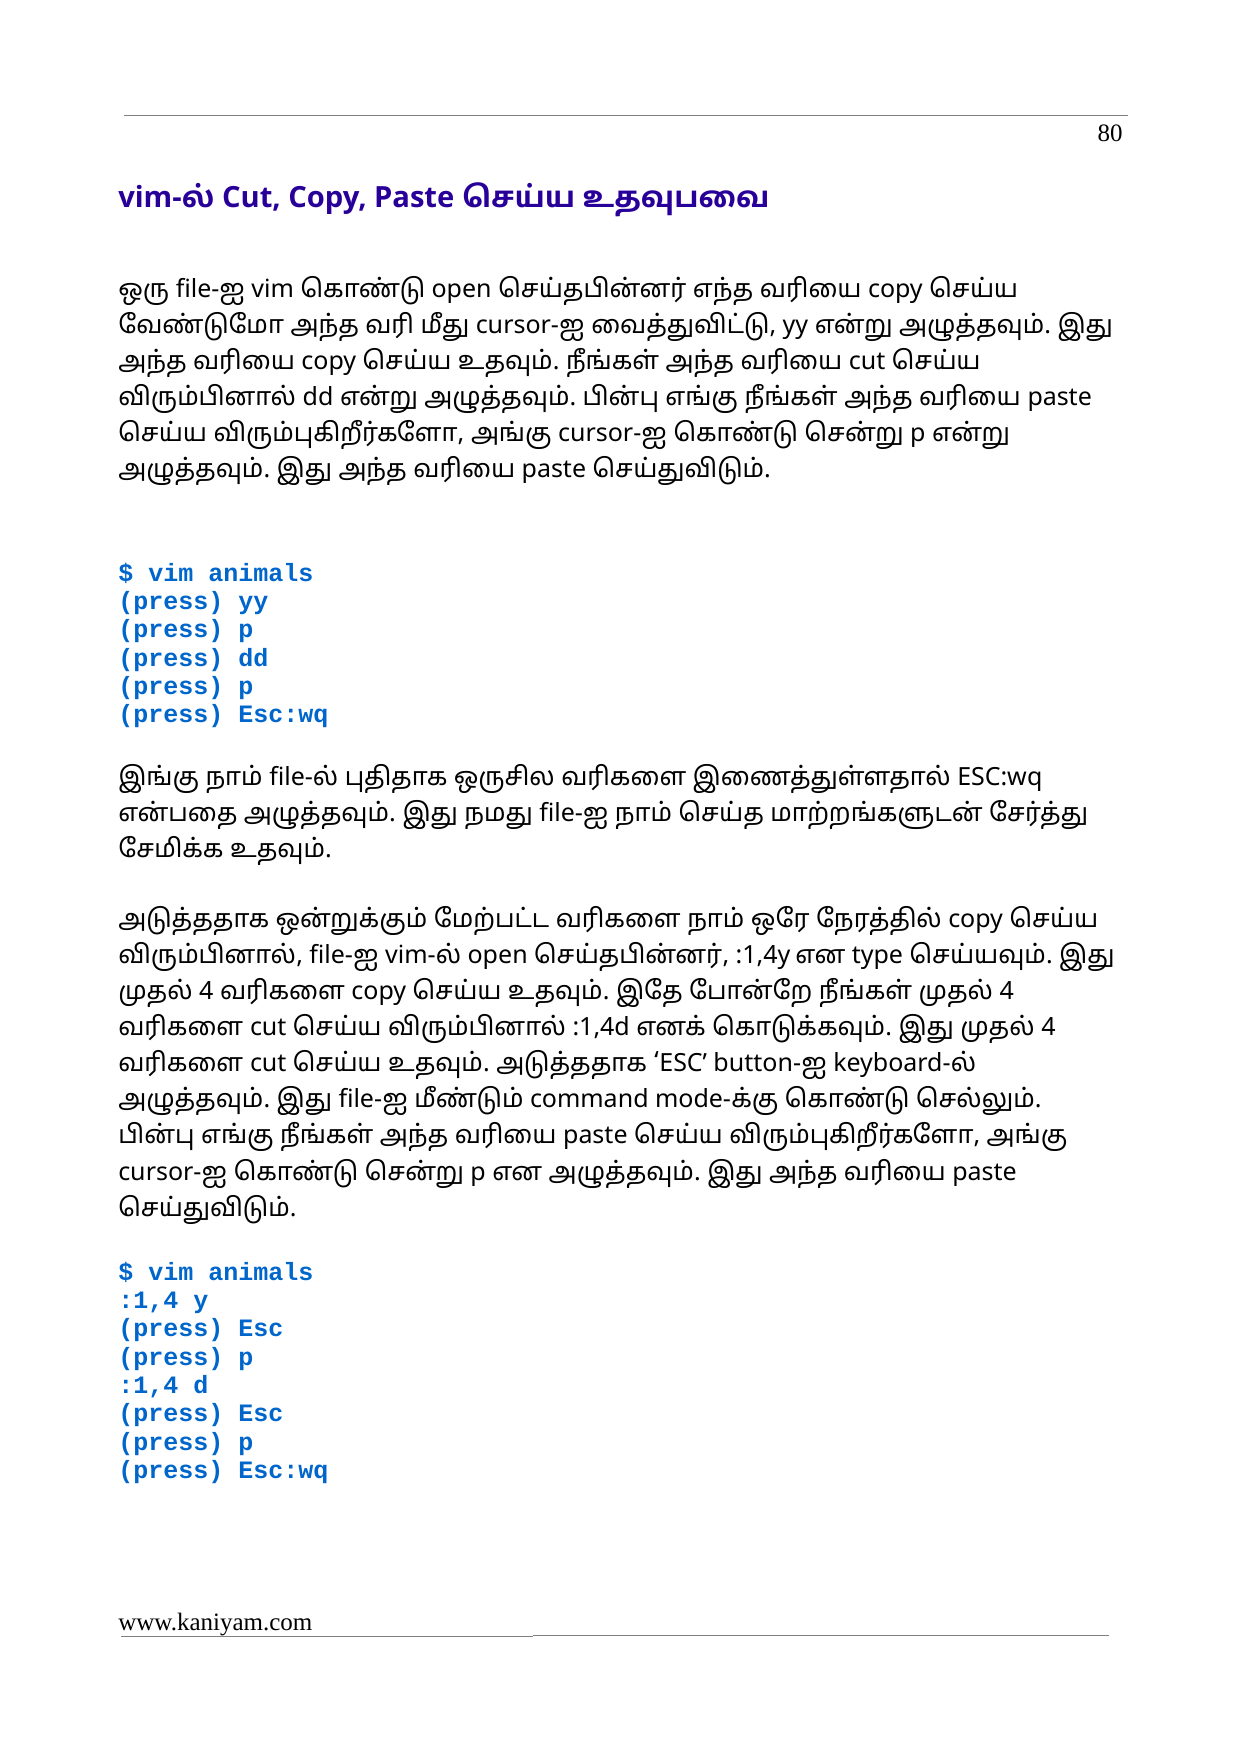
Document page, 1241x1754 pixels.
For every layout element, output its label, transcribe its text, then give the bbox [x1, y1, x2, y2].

text ஒரு file-ஐ vim கொண்டு open செய்தபின்னர் எந்த வரியை copy செய்ய வேண்டுமோ அந்த வரி மீது cursor-ஐ வைத்துவிட்டு, yy என்று அழுத்தவும். இது அந்த வரியை copy செய்ய உதவும். நீங்கள் அந்த வரியை cut செய்ய விரும்பினால் dd என்று அழுத்தவும். பின்பு எங்கு நீங்கள் அந்த வரியை paste செய்ய விரும்புகிறீர்களோ, அங்கு cursor-ஐ கொண்டு சென்று p என்று அழுத்தவும். இது அந்த வரியை paste செய்துவிடும். [118, 270, 1122, 487]
text (press) Esc:wq [118, 702, 1122, 730]
subtitle vim-ல் Cut, Copy, Paste செய்ய உதவுபவை [118, 176, 1122, 218]
text (press) p (press) dd (press) p [118, 617, 1122, 702]
text $ vim animals (press) yy [118, 560, 1122, 617]
text $ vim animals :1,4 y (press) Esc (press) p :1,4 d (press) Esc (press) p (press) Esc:wq [118, 1259, 1122, 1486]
text இங்கு நாம் file-ல் புதிதாக ஒருசில வரிகளை இணைத்துள்ளதால் ESC:wq என்பதை அழுத்தவும். இது நமது file-ஐ நாம் செய்த மாற்றங்களுடன் சேர்த்து சேமிக்க உதவும். [118, 759, 1122, 867]
text அடுத்ததாக ஒன்றுக்கும் மேற்பட்ட வரிகளை நாம் ஒரே நேரத்தில் copy செய்ய விரும்பினால், file-ஐ vim-ல் open செய்தபின்னர், :1,4yஎன type செய்யவும். இது முதல் 4 வரிகளை copy செய்ய உதவும். இதே போன்றே நீங்கள் முதல் 4 வரிகளை cut செய்ய விரும்பினால் :1,4d எனக் கொடுக்கவும். இது முதல் 4 வரிகளை cut செய்ய உதவும். அடுத்ததாக ‘ESC’ button-ஐ keyboard-ல் அழுத்தவும். இது file-ஐ மீண்டும் command mode-க்கு கொண்டு செல்லும். பின்பு எங்கு நீங்கள் அந்த வரியை paste செய்ய விரும்புகிறீர்களோ, அங்கு cursor-ஐ கொண்டு சென்று p என அழுத்தவும். இது அந்த வரியை paste செய்துவிடும். [118, 901, 1122, 1225]
